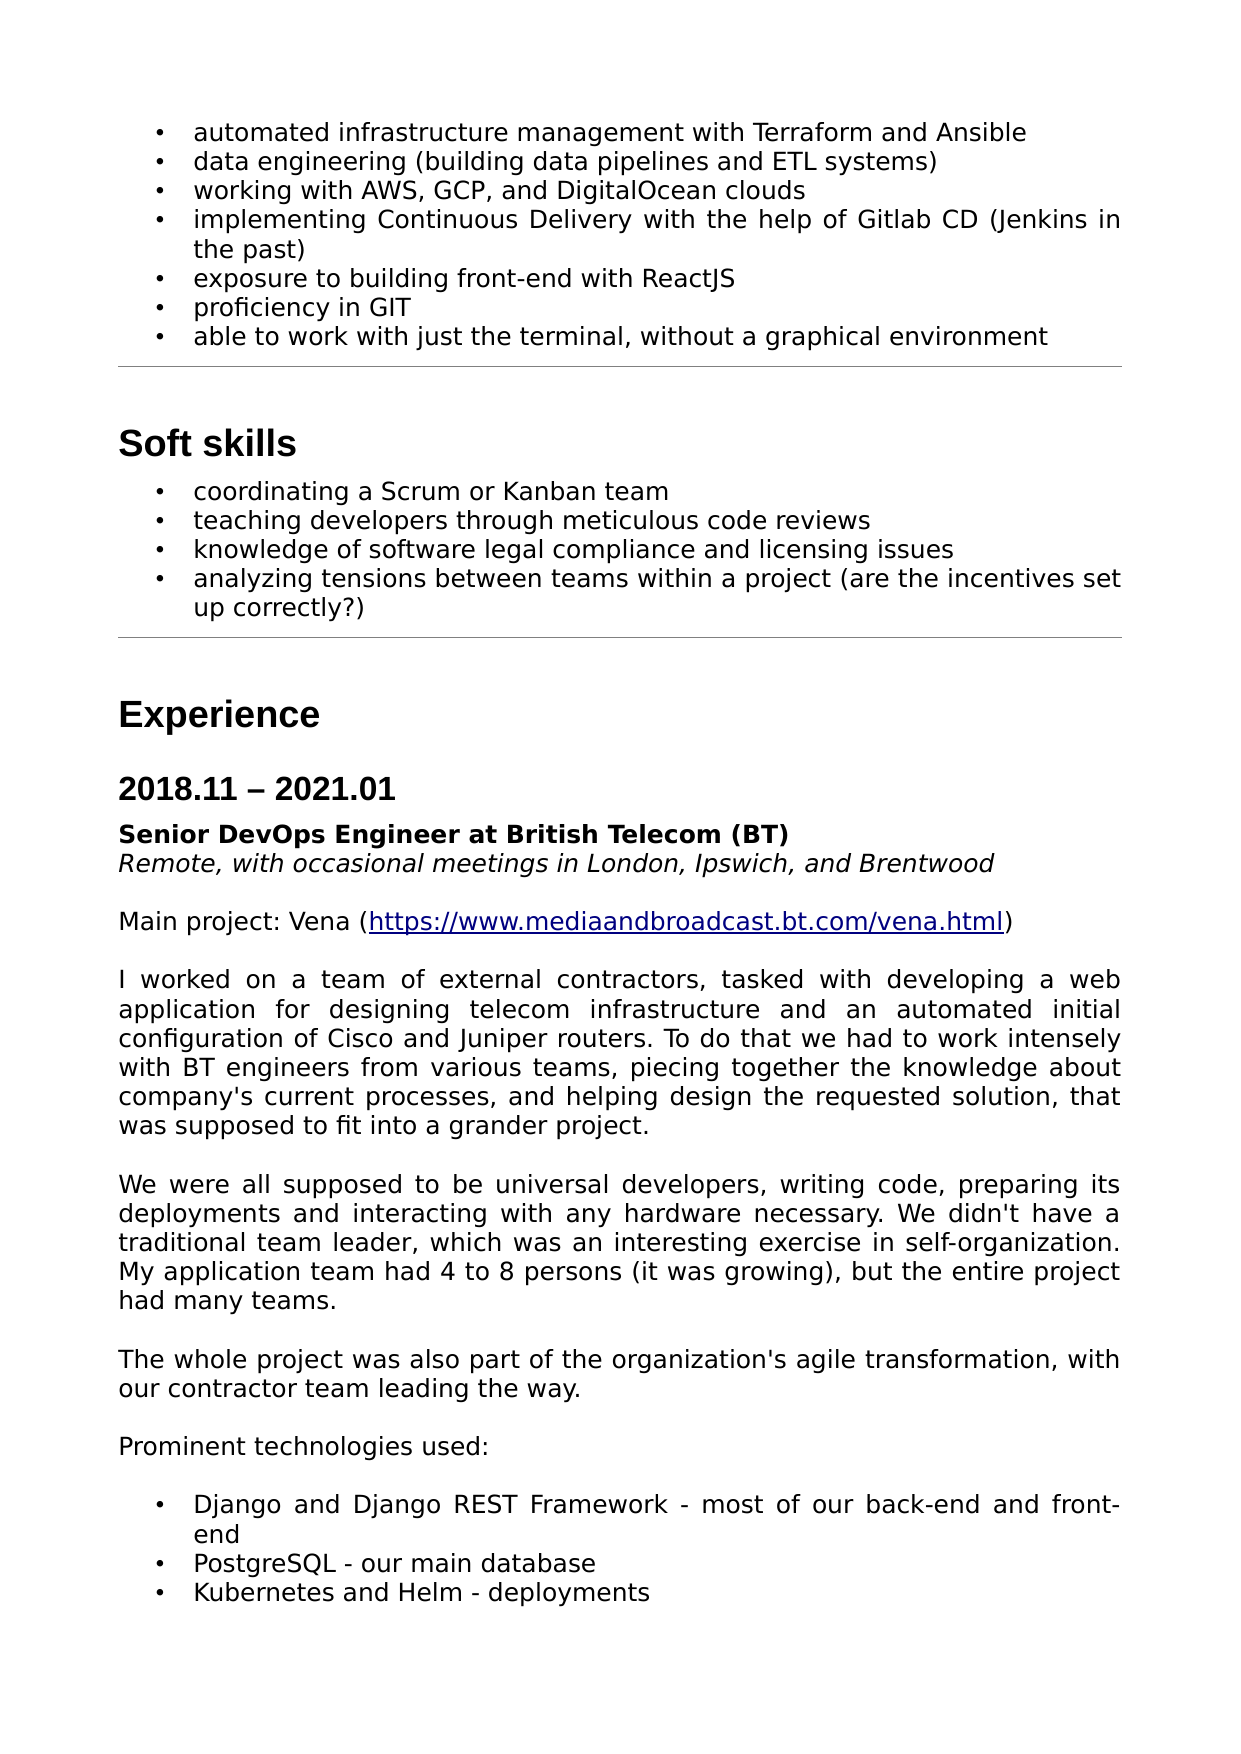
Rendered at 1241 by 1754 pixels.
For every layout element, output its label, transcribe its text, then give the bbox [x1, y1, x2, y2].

list proficiency in GIT [156, 293, 1122, 322]
list automated infrastructure management with Terraform and Ansible [156, 118, 1122, 147]
list implementing Continuous Delivery with the help of Gitlab CD (Jenkins in the past) [156, 206, 1122, 264]
text The whole project was also part of the organization's agile transformation, with our contractor team leading the way. [118, 1345, 1122, 1403]
text I worked on a team of external contractors, tasked with developing a web application for designing telecom infrastructure and an automated initial configuration of Cisco and Juniper routers. To do that we had to work intensely with BT engineers from various teams, piecing together the knowledge about company's current processes, and helping design the requested solution, that was supposed to fit into a grander project. [118, 966, 1122, 1141]
list PostgreSQL - our main database [156, 1549, 1122, 1578]
list Django and Django REST Framework - most of our back-end and front-end [156, 1491, 1122, 1549]
text Main project: Vena (https://www.mediaandbroadcast.bt.com/vena.html) [118, 907, 1122, 937]
list coordinating a Scrum or Kanban team [156, 477, 1122, 506]
list analyzing tensions between teams within a project (are the incentives set up correctly?) [156, 564, 1122, 623]
text Prominent technologies used: [118, 1432, 1122, 1462]
list data engineering (building data pipelines and ETL systems) [156, 147, 1122, 176]
list working with AWS, GCP, and DigitalOcean clouds [156, 176, 1122, 206]
text Remote, with occasional meetings in London, Ipswich, and Brentwood [118, 849, 1122, 878]
text Senior DevOps Engineer at British Telecom (BT) [118, 820, 1122, 849]
list teaching developers through meticulous code reviews [156, 506, 1122, 535]
subtitle 2018.11 – 2021.01 [118, 769, 1122, 807]
list exposure to building front-end with ReactJS [156, 264, 1122, 293]
text We were all supposed to be universal developers, writing code, preparing its deployments and interacting with any hardware necessary. We didn't have a traditional team leader, which was an interesting exercise in self-organization. My application team had 4 to 8 persons (it was growing), but the entire project had many teams. [118, 1170, 1122, 1316]
subtitle Experience [118, 692, 1122, 735]
list Kubernetes and Helm - deployments [156, 1578, 1122, 1607]
list knowledge of software legal compliance and licensing issues [156, 535, 1122, 564]
subtitle Soft skills [118, 421, 1122, 464]
list able to work with just the terminal, without a graphical environment [156, 322, 1122, 351]
